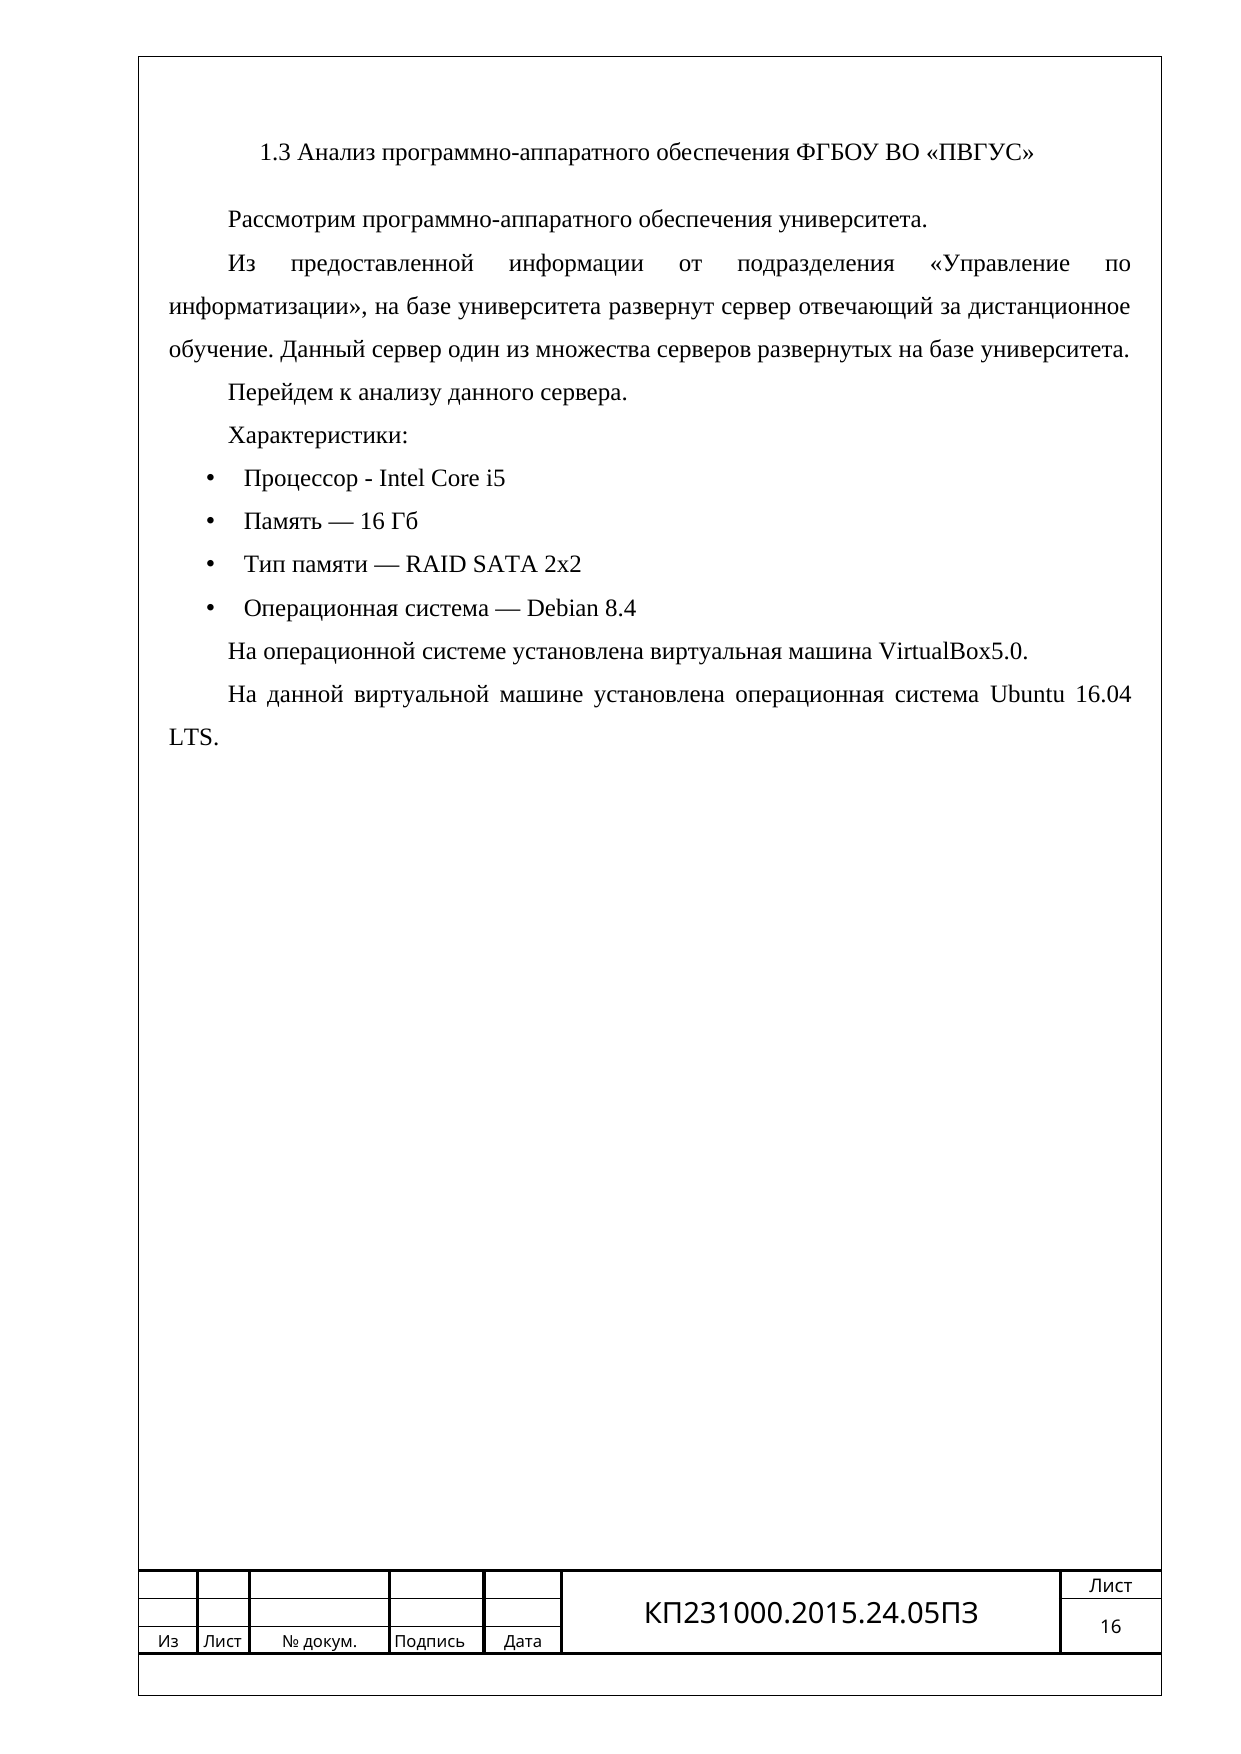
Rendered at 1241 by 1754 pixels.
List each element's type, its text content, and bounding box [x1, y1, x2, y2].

text На данной виртуальной машине установлена операционная система Ubuntu 16.04 LTS. [168, 679, 1132, 751]
text На операционной системе установлена виртуальная машина VirtualBox5.0. [168, 636, 1132, 664]
list Тип памяти — RAID SATA 2x2 [206, 549, 1132, 578]
text Перейдем к анализу данного сервера. [168, 377, 1132, 406]
list Процессор - Intel Core i5 [206, 463, 1132, 492]
text Рассмотрим программно-аппаратного обеспечения университета. [168, 204, 1132, 233]
subtitle 1.3 Анализ программно-аппаратного обеспечения ФГБОУ ВО «ПВГУС» [168, 137, 1132, 165]
list Операционная система — Debian 8.4 [206, 593, 1132, 621]
text Характеристики: [168, 420, 1132, 449]
text Из предоставленной информации от подразделения «Управление по информатизации», на базе университета развернут сервер отвечающий за дистанционное обучение. Данный сервер один из множества серверов развернутых на базе университета. [168, 248, 1132, 363]
list Память — 16 Гб [206, 506, 1132, 535]
